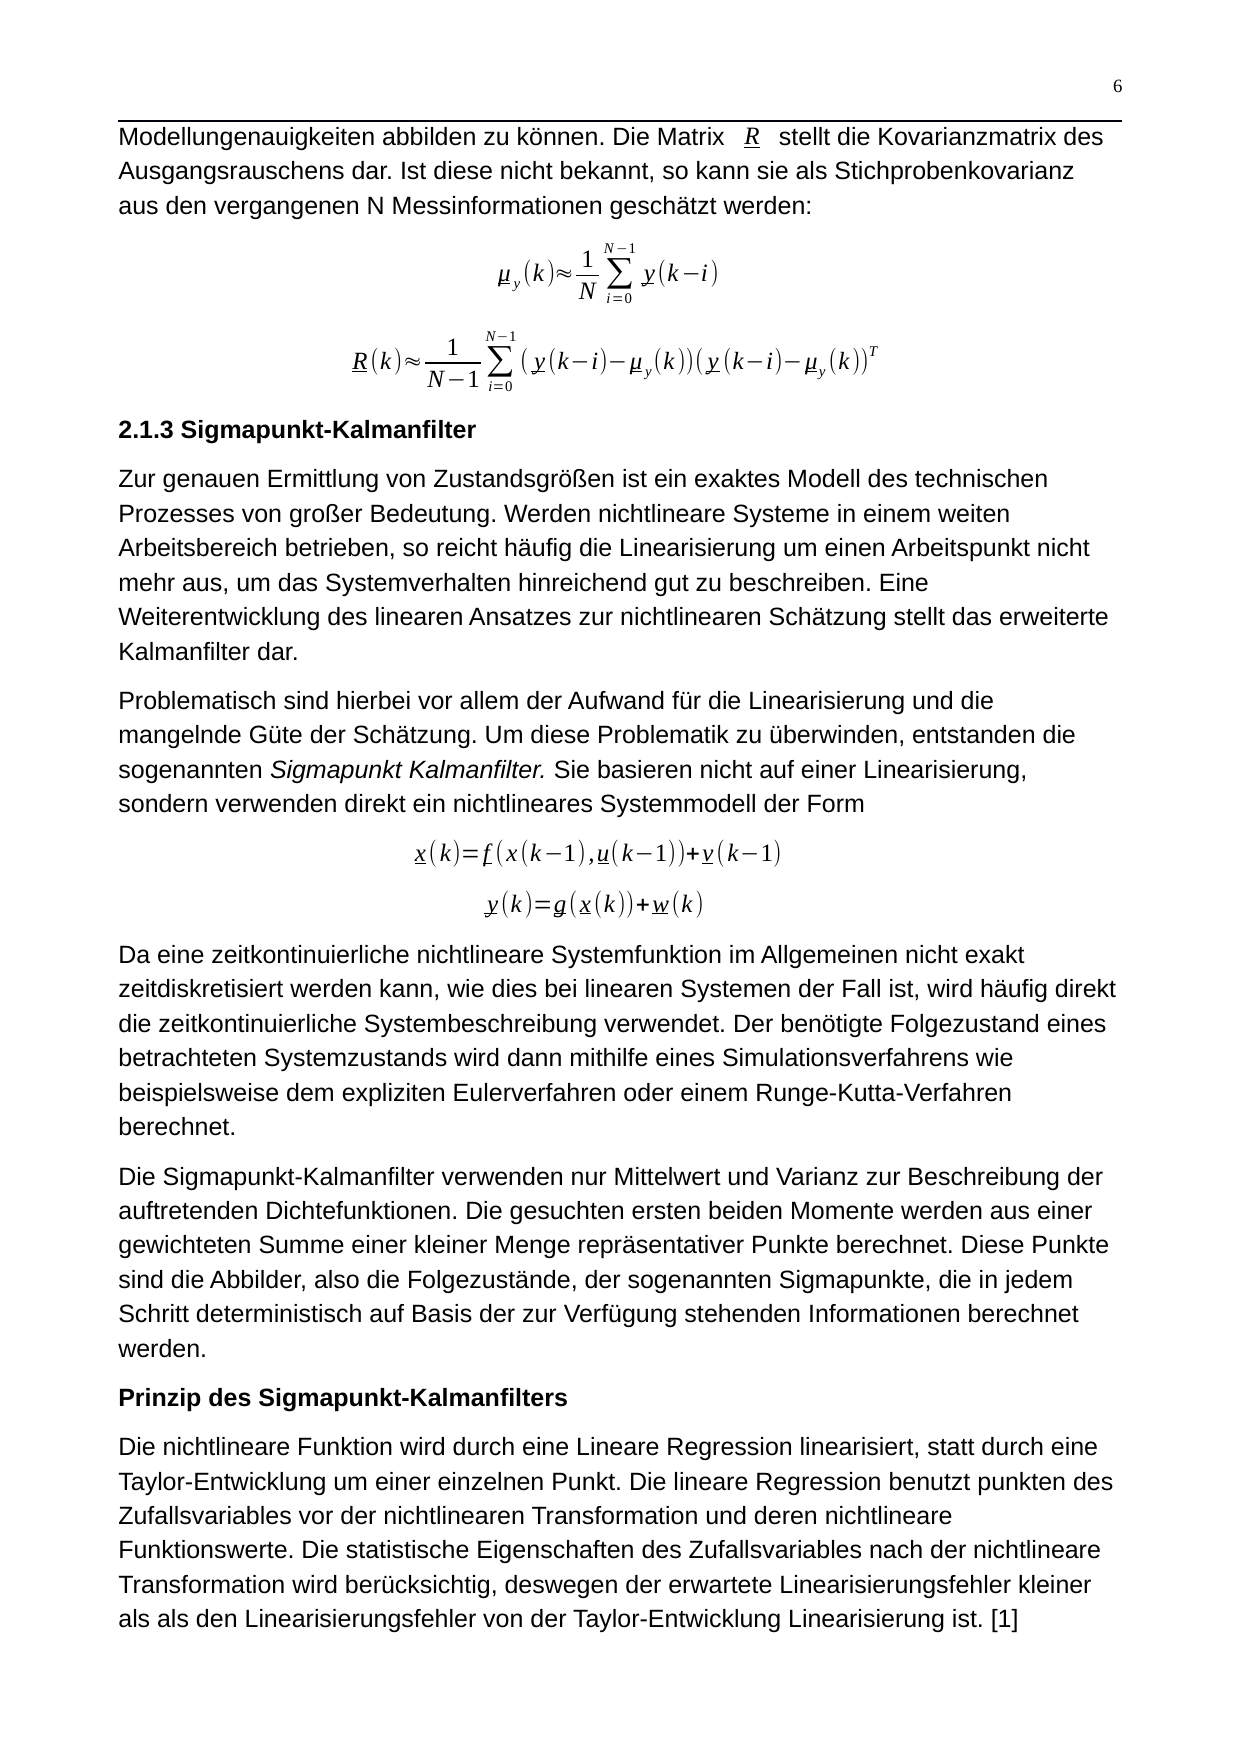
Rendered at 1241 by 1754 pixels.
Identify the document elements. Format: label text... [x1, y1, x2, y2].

text Prinzip des Sigmapunkt-Kalmanfilters [118, 1383, 1122, 1412]
text Modellungenauigkeiten abbilden zu können. Die Matrixstellt die Kovarianzmatrix des Ausgangsrauschens dar. Ist diese nicht bekannt, so kann sie als Stichprobenkovarianz aus den vergangenen N Messinformationen geschätzt werden: [118, 122, 1122, 219]
text Die Sigmapunkt-Kalmanfilter verwenden nur Mittelwert und Varianz zur Beschreibung der auftretenden Dichtefunktionen. Die gesuchten ersten beiden Momente werden aus einer gewichteten Summe einer kleiner Menge repräsentativer Punkte berechnet. Diese Punkte sind die Abbilder, also die Folgezustände, der sogenannten Sigmapunkte, die in jedem Schritt deterministisch auf Basis der zur Verfügung stehenden Informationen berechnet werden. [118, 1161, 1122, 1363]
text Problematisch sind hierbei vor allem der Aufwand für die Linearisierung und die mangelnde Güte der Schätzung. Um diese Problematik zu überwinden, entstanden die sogenannten Sigmapunkt Kalmanfilter. Sie basieren nicht auf einer Linearisierung, sondern verwenden direkt ein nichtlineares Systemmodell der Form [118, 686, 1122, 818]
text Zur genauen Ermittlung von Zustandsgrößen ist ein exaktes Modell des technischen Prozesses von großer Bedeutung. Werden nichtlineare Systeme in einem weiten Arbeitsbereich betrieben, so reicht häufig die Linearisierung um einen Arbeitspunkt nicht mehr aus, um das Systemverhalten hinreichend gut zu beschreiben. Eine Weiterentwicklung des linearen Ansatzes zur nichtlinearen Schätzung stellt das erweiterte Kalmanfilter dar. [118, 464, 1122, 666]
text Die nichtlineare Funktion wird durch eine Lineare Regression linearisiert, statt durch eine Taylor-Entwicklung um einer einzelnen Punkt. Die lineare Regression benutzt punkten des Zufallsvariables vor der nichtlinearen Transformation und deren nichtlineare Funktionswerte. Die statistische Eigenschaften des Zufallsvariables nach der nichtlineare Transformation wird berücksichtig, deswegen der erwartete Linearisierungsfehler kleiner als als den Linearisierungsfehler von der Taylor-Entwicklung Linearisierung ist. [1] [118, 1432, 1122, 1633]
text 2.1.3 Sigmapunkt-Kalmanfilter [118, 415, 1122, 444]
text Da eine zeitkontinuierliche nichtlineare Systemfunktion im Allgemeinen nicht exakt zeitdiskretisiert werden kann, wie dies bei linearen Systemen der Fall ist, wird häufig direkt die zeitkontinuierliche Systembeschreibung verwendet. Der benötigte Folgezustand eines betrachteten Systemzustands wird dann mithilfe eines Simulationsverfahrens wie beispielsweise dem expliziten Eulerverfahren oder einem Runge-Kutta-Verfahren berechnet. [118, 940, 1122, 1141]
